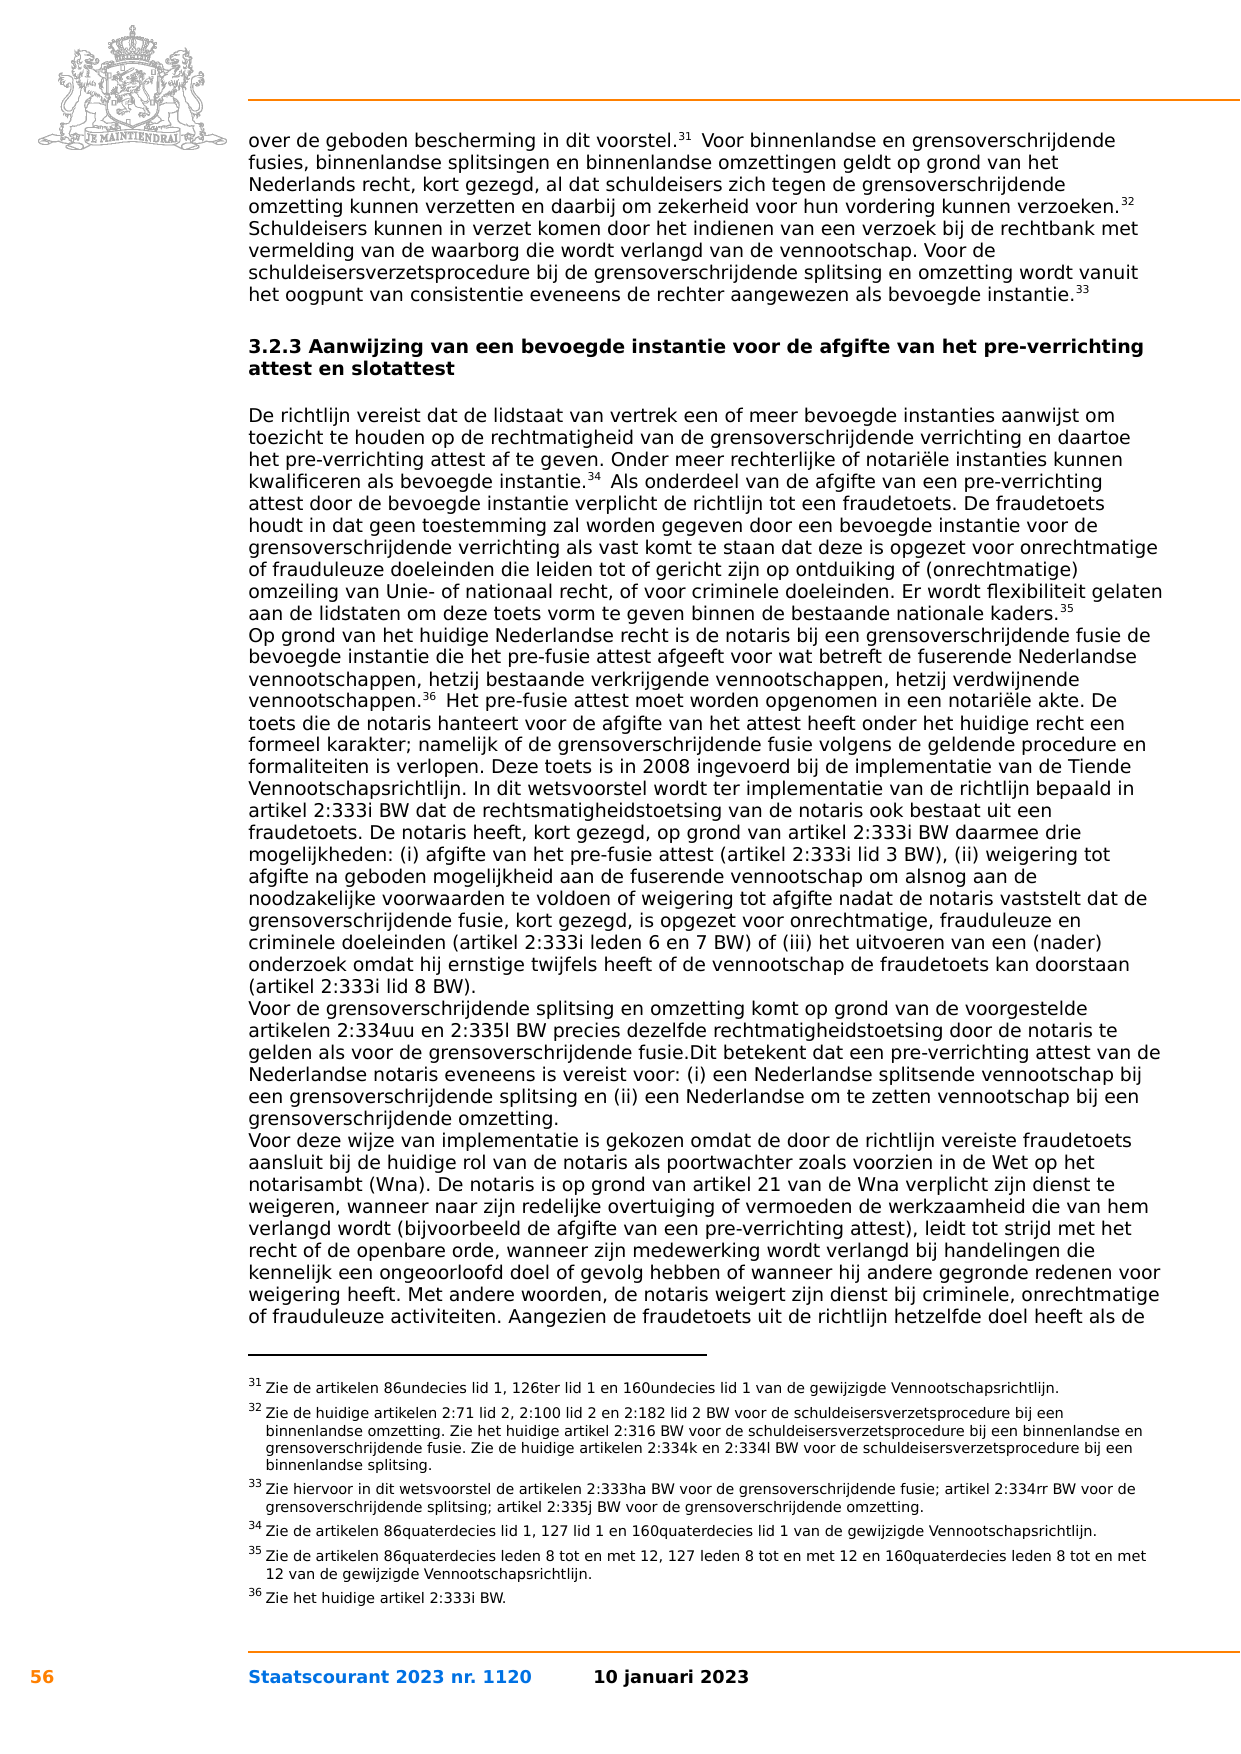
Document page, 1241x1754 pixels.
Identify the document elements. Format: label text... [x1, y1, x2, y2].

text De richtlijn vereist dat de lidstaat van vertrek een of meer bevoegde instanties aanwijst om toezicht te houden op de rechtmatigheid van de grensoverschrijdende verrichting en daartoe het pre-verrichting attest af te geven. Onder meer rechterlijke of notariële instanties kunnen kwalificeren als bevoegde instantie. Als onderdeel van de afgifte van een pre-verrichting attest door de bevoegde instantie verplicht de richtlijn tot een fraudetoets. De fraudetoets houdt in dat geen toestemming zal worden gegeven door een bevoegde instantie voor de grensoverschrijdende verrichting als vast komt te staan dat deze is opgezet voor onrechtmatige of frauduleuze doeleinden die leiden tot of gericht zijn op ontduiking of (onrechtmatige) omzeiling van Unie- of nationaal recht, of voor criminele doeleinden. Er wordt flexibiliteit gelaten aan de lidstaten om deze toets vorm te geven binnen de bestaande nationale kaders. [248, 405, 1163, 624]
text Zie de huidige artikelen 2:71 lid 2, 2:100 lid 2 en 2:182 lid 2 BW voor de schuldeisersverzetsprocedure bij een binnenlandse omzetting. Zie het huidige artikel 2:316 BW voor de schuldeisersverzetsprocedure bij een binnenlandse en grensoverschrijdende fusie. Zie de huidige artikelen 2:334k en 2:334l BW voor de schuldeisersverzetsprocedure bij een binnenlandse splitsing. [248, 1401, 1163, 1474]
text Zie de artikelen 86undecies lid 1, 126ter lid 1 en 160undecies lid 1 van de gewijzigde Vennootschapsrichtlijn. [248, 1376, 1163, 1398]
picture [38, 25, 227, 150]
text Voor de grensoverschrijdende splitsing en omzetting komt op grond van de voorgestelde artikelen 2:334uu en 2:335l BW precies dezelfde rechtmatigheidstoetsing door de notaris te gelden als voor de grensoverschrijdende fusie.Dit betekent dat een pre-verrichting attest van de Nederlandse notaris eveneens is vereist voor: (i) een Nederlandse splitsende vennootschap bij een grensoverschrijdende splitsing en (ii) een Nederlandse om te zetten vennootschap bij een grensoverschrijdende omzetting. [248, 998, 1163, 1130]
text Zie hiervoor in dit wetsvoorstel de artikelen 2:333ha BW voor de grensoverschrijdende fusie; artikel 2:334rr BW voor de grensoverschrijdende splitsing; artikel 2:335j BW voor de grensoverschrijdende omzetting. [248, 1477, 1163, 1516]
text Op grond van het huidige Nederlandse recht is de notaris bij een grensoverschrijdende fusie de bevoegde instantie die het pre-fusie attest afgeeft voor wat betreft de fuserende Nederlandse vennootschappen, hetzij bestaande verkrijgende vennootschappen, hetzij verdwijnende vennootschappen. Het pre-fusie attest moet worden opgenomen in een notariële akte. De toets die de notaris hanteert voor de afgifte van het attest heeft onder het huidige recht een formeel karakter; namelijk of de grensoverschrijdende fusie volgens de geldende procedure en formaliteiten is verlopen. Deze toets is in 2008 ingevoerd bij de implementatie van de Tiende Vennootschapsrichtlijn. In dit wetsvoorstel wordt ter implementatie van de richtlijn bepaald in artikel 2:333i BW dat de rechtsmatigheidstoetsing van de notaris ook bestaat uit een fraudetoets. De notaris heeft, kort gezegd, op grond van artikel 2:333i BW daarmee drie mogelijkheden: (i) afgifte van het pre-fusie attest (artikel 2:333i lid 3 BW), (ii) weigering tot afgifte na geboden mogelijkheid aan de fuserende vennootschap om alsnog aan de noodzakelijke voorwaarden te voldoen of weigering tot afgifte nadat de notaris vaststelt dat de grensoverschrijdende fusie, kort gezegd, is opgezet voor onrechtmatige, frauduleuze en criminele doeleinden (artikel 2:333i leden 6 en 7 BW) of (iii) het uitvoeren van een (nader) onderzoek omdat hij ernstige twijfels heeft of de vennootschap de fraudetoets kan doorstaan (artikel 2:333i lid 8 BW). [248, 624, 1163, 998]
text Zie de artikelen 86quaterdecies leden 8 tot en met 12, 127 leden 8 tot en met 12 en 160quaterdecies leden 8 tot en met 12 van de gewijzigde Vennootschapsrichtlijn. [248, 1544, 1163, 1583]
text Zie de artikelen 86quaterdecies lid 1, 127 lid 1 en 160quaterdecies lid 1 van de gewijzigde Vennootschapsrichtlijn. [248, 1519, 1163, 1541]
text Zie het huidige artikel 2:333i BW. [248, 1586, 1163, 1608]
text Voor deze wijze van implementatie is gekozen omdat de door de richtlijn vereiste fraudetoets aansluit bij de huidige rol van de notaris als poortwachter zoals voorzien in de Wet op het notarisambt (Wna). De notaris is op grond van artikel 21 van de Wna verplicht zijn dienst te weigeren, wanneer naar zijn redelijke overtuiging of vermoeden de werkzaamheid die van hem verlangd wordt (bijvoorbeeld de afgifte van een pre-verrichting attest), leidt tot strijd met het recht of de openbare orde, wanneer zijn medewerking wordt verlangd bij handelingen die kennelijk een ongeoorloofd doel of gevolg hebben of wanneer hij andere gegronde redenen voor weigering heeft. Met andere woorden, de notaris weigert zijn dienst bij criminele, onrechtmatige of frauduleuze activiteiten. Aangezien de fraudetoets uit de richtlijn hetzelfde doel heeft als de [248, 1130, 1163, 1328]
text over de geboden bescherming in dit voorstel. Voor binnenlandse en grensoverschrijdende fusies, binnenlandse splitsingen en binnenlandse omzettingen geldt op grond van het Nederlands recht, kort gezegd, al dat schuldeisers zich tegen de grensoverschrijdende omzetting kunnen verzetten en daarbij om zekerheid voor hun vordering kunnen verzoeken. Schuldeisers kunnen in verzet komen door het indienen van een verzoek bij de rechtbank met vermelding van de waarborg die wordt verlangd van de vennootschap. Voor de schuldeisersverzetsprocedure bij de grensoverschrijdende splitsing en omzetting wordt vanuit het oogpunt van consistentie eveneens de rechter aangewezen als bevoegde instantie. [248, 130, 1163, 306]
subtitle 3.2.3 Aanwijzing van een bevoegde instantie voor de afgifte van het pre-verrichting attest en slotattest [248, 336, 1163, 380]
